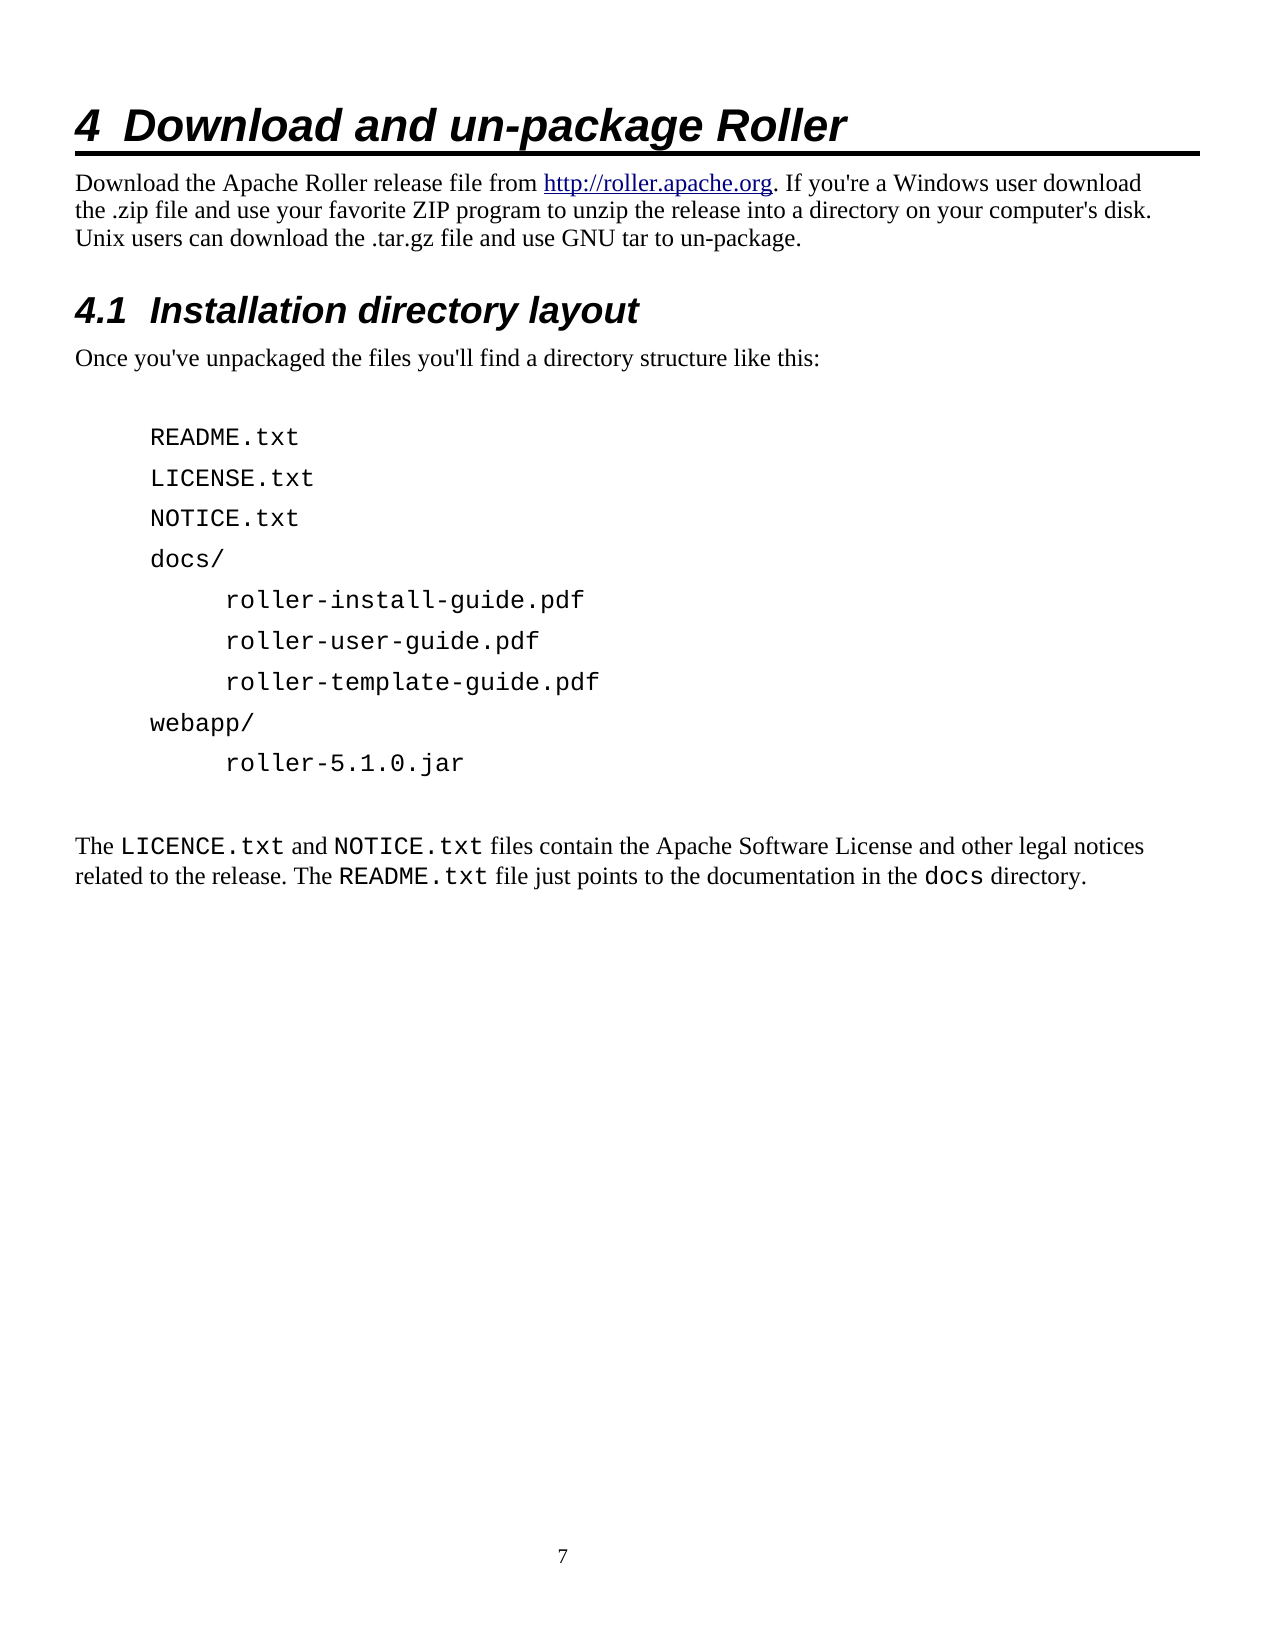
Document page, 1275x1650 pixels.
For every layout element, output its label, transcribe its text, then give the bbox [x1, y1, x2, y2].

text Once you've unpackaged the files you'll find a directory structure like this: [75, 344, 1200, 372]
text roller-user-guide.pdf [75, 628, 1200, 657]
text NOTICE.txt [75, 506, 1200, 534]
subtitle Installation directory layout [75, 289, 1200, 331]
text Download the Apache Roller release file from http://roller.apache.org. If you're a Windows user download the .zip file and use your favorite ZIP program to unzip the release into a directory on your computer's disk. Unix users can download the .tar.gz file and use GNU tar to un-package. [75, 169, 1200, 252]
text roller-5.1.0.jar [75, 751, 1200, 779]
text roller-template-guide.pdf [75, 669, 1200, 698]
text docs/ [75, 547, 1200, 575]
text The LICENCE.txt and NOTICE.txt files contain the Apache Software License and other legal notices related to the release. The README.txt file just points to the documentation in the docs directory. [75, 832, 1200, 892]
text webapp/ [75, 710, 1200, 738]
text roller-install-guide.pdf [75, 588, 1200, 616]
subtitle Download and un-package Roller [75, 100, 1200, 151]
text README.txt [75, 424, 1200, 453]
text LICENSE.txt [75, 465, 1200, 493]
